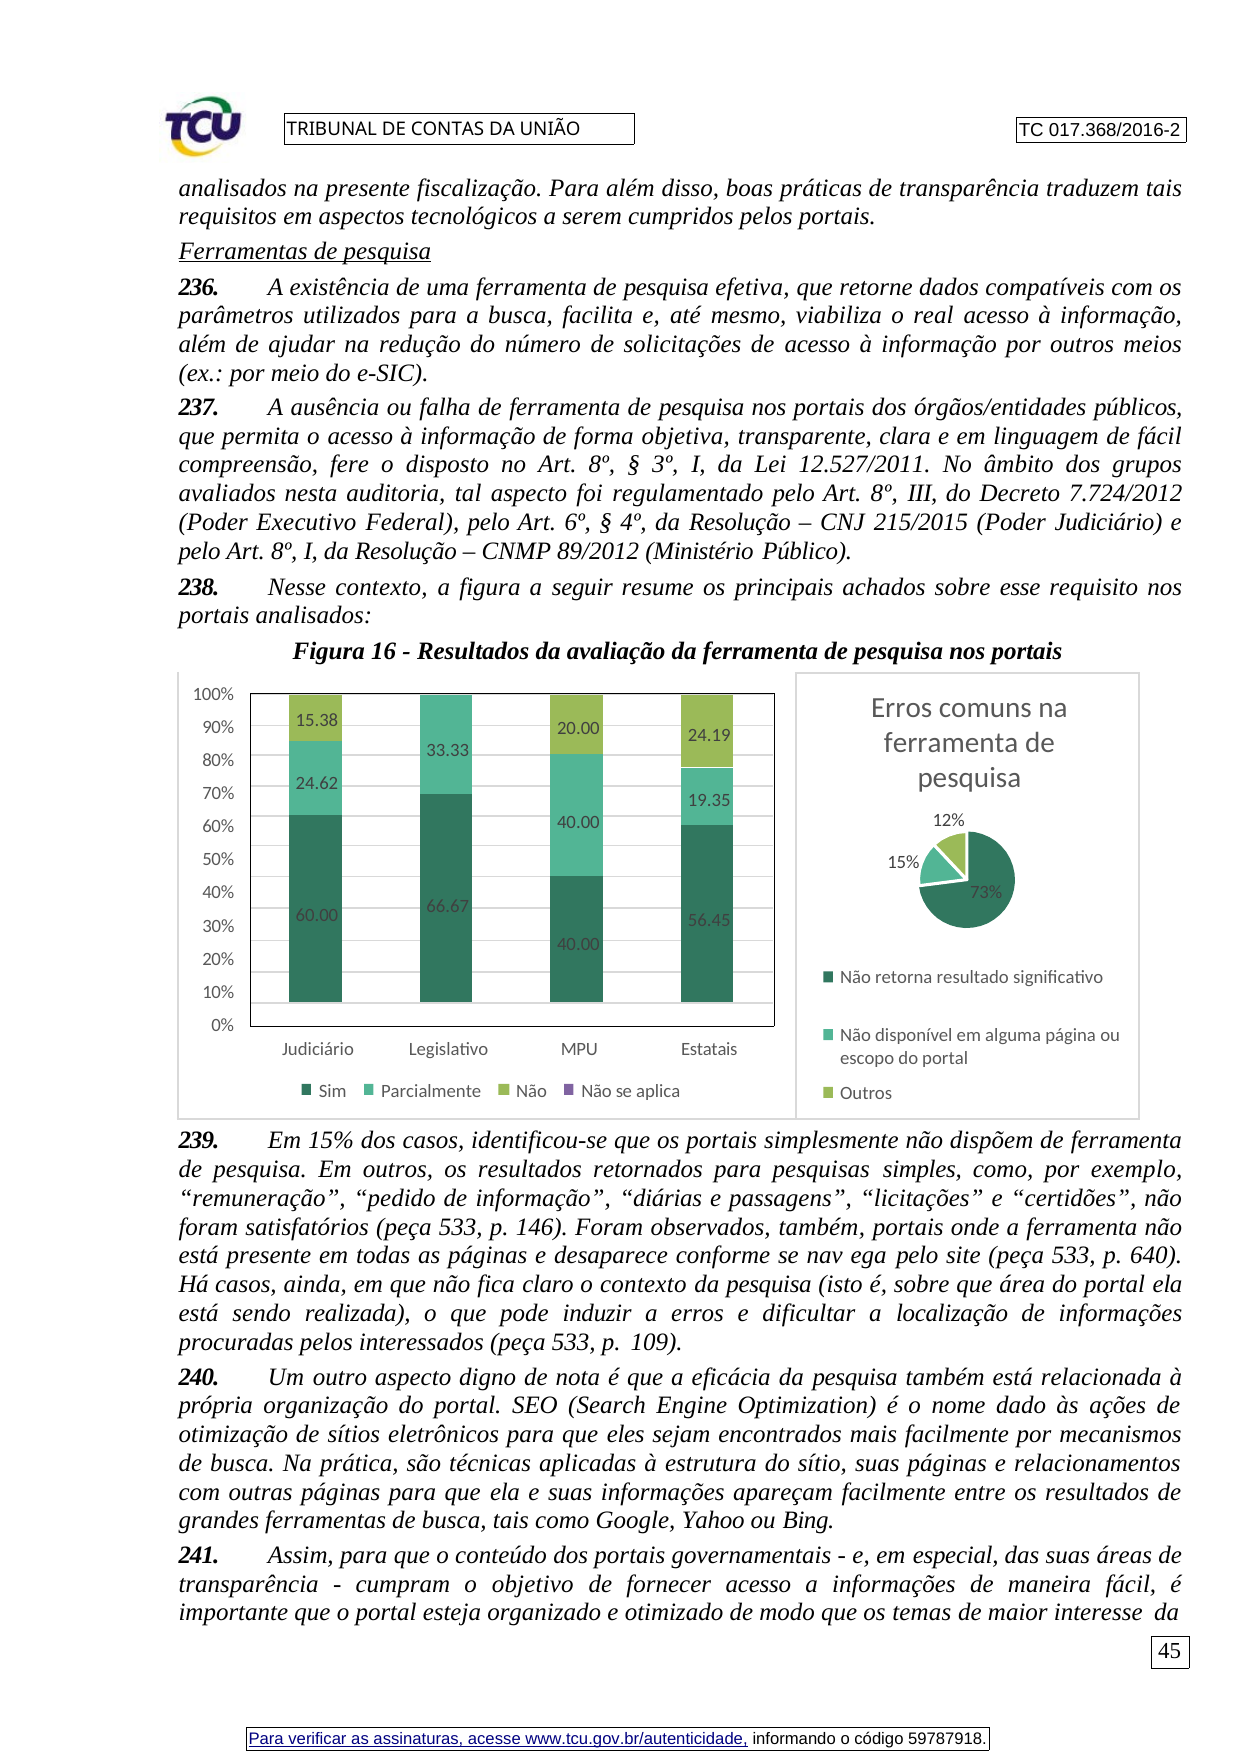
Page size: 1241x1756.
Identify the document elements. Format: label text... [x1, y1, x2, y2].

table_cell [472, 909, 550, 940]
table_header [733, 695, 773, 724]
table_cell [472, 726, 550, 754]
list A ausência ou falha de ferramenta de pesquisa nos portais dos órgãos/entidades públicos, que permita o acesso à informação de forma objetiva, transparente, clara e em linguagem de fácil compreensão, fere o disposto no Art. 8º, § 3º, I, da Lei 12.527/2011. No âmbito dos grupos avaliados nesta auditoria, tal aspecto foi regulamentado pelo Art. 8º, III, do Decreto 7.724/2012 (Poder Executivo Federal), pelo Art. 6º, § 4º, da Resolução – CNJ 215/2015 (Poder Judiciário) e pelo Art. 8º, I, da Resolução – CNMP 89/2012 (Ministério Público). [178, 392, 1182, 564]
table_cell 40.00 [550, 754, 603, 876]
table_cell 66.67 [420, 794, 472, 1002]
table_cell [603, 817, 681, 844]
table_header [501, 672, 552, 693]
table_cell [733, 817, 773, 844]
table_cell [251, 846, 289, 876]
table_cell [342, 787, 420, 815]
table_cell [342, 846, 420, 876]
table_header Judiciário Sim [257, 1027, 366, 1118]
picture [159, 92, 247, 163]
table_cell [342, 909, 420, 940]
table_header [257, 672, 366, 693]
table_header 20.00 [550, 695, 603, 754]
list A existência de uma ferramenta de pesquisa efetiva, que retorne dados compatíveis com os parâmetros utilizados para a busca, facilita e, até mesmo, viabiliza o real acesso à informação, além de ajudar na redução do número de solicitações de acesso à informação por outros meios (ex.: por meio do e-SIC). [178, 272, 1182, 387]
table_header 15.38 [289, 695, 342, 741]
table_header [251, 695, 289, 724]
table_header [366, 672, 501, 693]
table_cell [251, 877, 289, 907]
table_cell [603, 726, 681, 754]
table_cell [342, 756, 420, 785]
table_cell [733, 726, 773, 754]
table_cell [342, 973, 420, 1002]
table_cell 24.62 [289, 741, 342, 815]
table_cell [733, 756, 773, 785]
table_cell [251, 973, 289, 1002]
list Um outro aspecto digno de nota é que a eficácia da pesquisa também está relacionada à própria organização do portal. SEO (Search Engine Optimization) é o nome dado às ações de otimização de sítios eletrônicos para que eles sejam encontrados mais facilmente por mecanismos de busca. Na prática, são técnicas aplicadas à estrutura do sítio, suas páginas e relacionamentos com outras páginas para que ela e suas informações apareçam facilmente entre os resultados de grandes ferramentas de busca, tais como Google, Yahoo ou Bing. [178, 1362, 1182, 1534]
subtitle Figura 16 - Resultados da avaliação da ferramenta de pesquisa nos portais [292, 636, 1240, 665]
table_cell [733, 787, 773, 815]
table_cell [342, 817, 420, 844]
table_header 33.33 [420, 695, 472, 794]
table_header Legislativo Parcialmente [366, 1027, 501, 1118]
table_cell [472, 756, 550, 785]
table_cell 60.00 [289, 815, 342, 1002]
table_cell [603, 973, 681, 1002]
text analisados na presente fiscalização. Para além disso, boas práticas de transparência traduzem tais requisitos em aspectos tecnológicos a serem cumpridos pelos portais. [178, 174, 1183, 230]
table_cell [251, 756, 289, 785]
table_cell [603, 941, 681, 971]
table_cell 40.00 [550, 876, 603, 1002]
table_cell [342, 726, 420, 754]
table_header [501, 1004, 552, 1026]
table_header [472, 695, 550, 724]
table_cell [251, 909, 289, 940]
table_header Não [501, 1027, 552, 1118]
table_cell [251, 941, 289, 971]
table_cell [733, 877, 773, 907]
table_header Erros comuns na ferramenta de pesquisa 12% 15% 73% Não retorna resultado significativo Não disponível em alguma página ou escopo do portal Outros [797, 674, 1138, 1118]
table_cell [733, 846, 773, 876]
table_header [257, 1004, 366, 1026]
list Assim, para que o conteúdo dos portais governamentais - e, em especial, das suas áreas de transparência - cumpram o objetivo de fornecer acesso a informações de maneira fácil, é importante que o portal esteja organizado e otimizado de modo que os temas de maior interesse da [178, 1540, 1182, 1626]
table_cell [733, 909, 773, 940]
table_header MPU Estatais Não se aplica [552, 672, 795, 1118]
table_cell [603, 787, 681, 815]
table_cell [472, 787, 550, 815]
list Nesse contexto, a figura a seguir resume os principais achados sobre esse requisito nos portais analisados: [178, 572, 1182, 629]
table_cell [342, 877, 420, 907]
table_header [366, 1004, 501, 1026]
text Ferramentas de pesquisa [178, 236, 1240, 264]
table_cell [603, 846, 681, 876]
table_cell [342, 941, 420, 971]
table_cell [733, 973, 773, 1002]
table_header [603, 695, 681, 724]
table_cell [603, 756, 681, 785]
table_cell [251, 726, 289, 754]
table_cell [603, 909, 681, 940]
table_cell [603, 877, 681, 907]
table_cell [472, 973, 550, 1002]
table_cell [472, 877, 550, 907]
table_cell [472, 941, 550, 971]
table_cell 19.35 [681, 768, 733, 825]
table_header 24.19 [681, 695, 733, 767]
table_header 100% 90% 80% 70% 60% 50% 40% 30% 20% 10% 0% [179, 672, 257, 1118]
table_cell [251, 817, 289, 844]
table_cell [733, 941, 773, 971]
table_cell [251, 787, 289, 815]
table_cell [472, 817, 550, 844]
list Em 15% dos casos, identificou-se que os portais simplesmente não dispõem de ferramenta de pesquisa. Em outros, os resultados retornados para pesquisas simples, como, por exemplo, “remuneração”, “pedido de informação”, “diárias e passagens”, “licitações” e “certidões”, não foram satisfatórios (peça 533, p. 146). Foram observados, também, portais onde a ferramenta não está presente em todas as páginas e desaparece conforme se nav ega pelo site (peça 533, p. 640). Há casos, ainda, em que não fica claro o contexto da pesquisa (isto é, sobre que área do portal ela está sendo realizada), o que pode induzir a erros e dificultar a localização de informações procuradas pelos interessados (peça 533, p. 109). [178, 1125, 1182, 1355]
table_header [342, 695, 420, 724]
table_cell 56.45 [681, 825, 733, 1002]
table_cell [472, 846, 550, 876]
